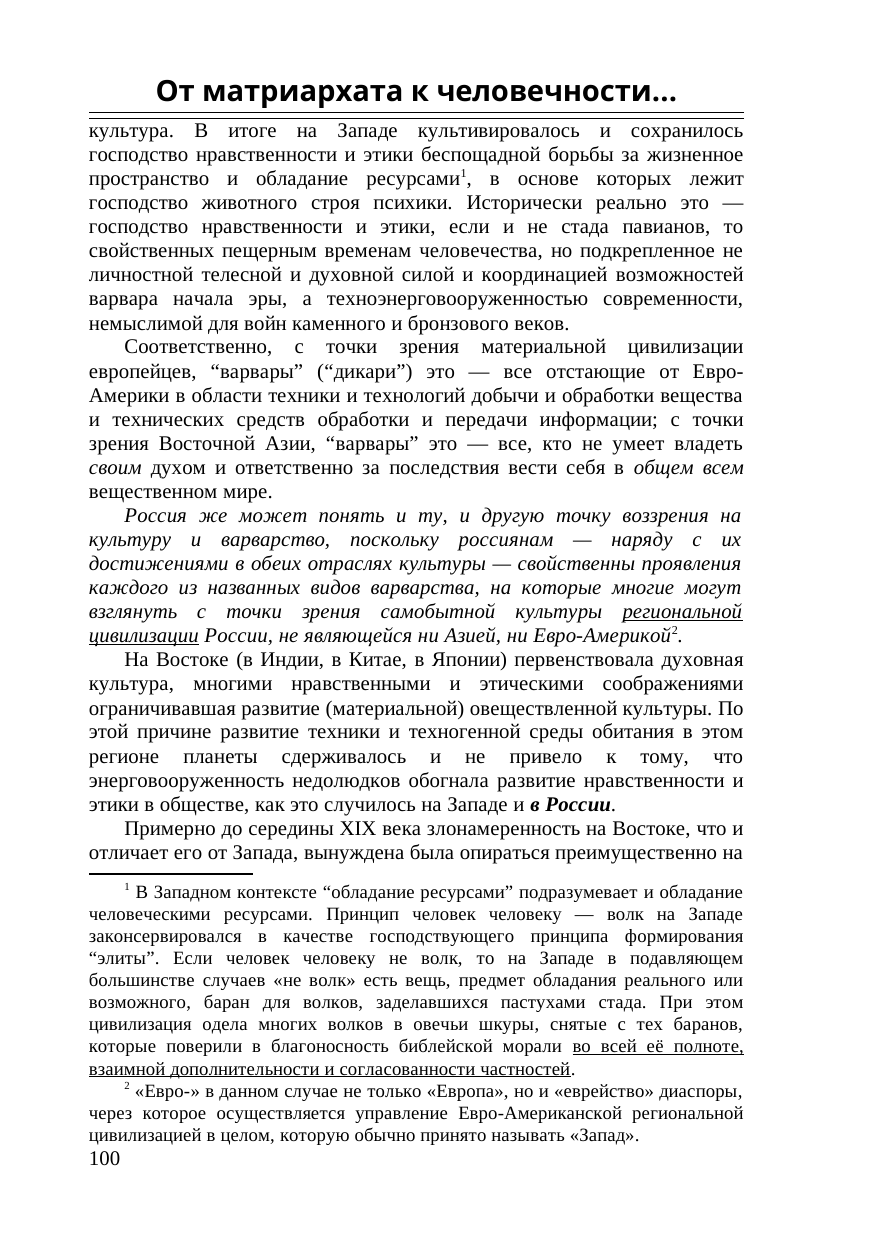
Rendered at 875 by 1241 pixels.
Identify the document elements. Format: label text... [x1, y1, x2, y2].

text Соответственно, с точки зрения материальной цивилизации европейцев, “варвары” (“дикари”) это — все отстающие от Евро-Америки в области техники и технологий добычи и обработки вещества и технических средств обработки и передачи информации; с точки зрения Восточной Азии, “варвары” это — все, кто не умеет владеть своим духом и ответственно за последствия вести себя в общем всем вещественном мире. [89, 334, 744, 503]
text Примерно до середины ХIX века злонамеренность на Востоке, что и отличает его от Запада, вынуждена была опираться преимущественно на [89, 816, 744, 864]
text На Востоке (в Индии, в Китае, в Японии) первенствовала духовная культура, многими нравственными и этическими соображениями ограничивавшая развитие (материальной) овеществленной культуры. По этой причине развитие техники и техногенной среды обитания в этом регионе планеты сдерживалось и не привело к тому, что энерговооруженность недолюдков обогнала развитие нравственности и этики в обществе, как это случилось на Западе и в России. [89, 647, 744, 816]
text В Западном контексте “обладание ресурсами” подразумевает и обладание человеческими ресурсами. Принцип человек человеку — волк на Западе законсервировался в качестве господствующего принципа формирования “элиты”. Если человек человеку не волк, то на Западе в подавляющем большинстве случаев «не волк» есть вещь, предмет обладания реального или возможного, баран для волков, заделавшихся пастухами стада. При этом цивилизация одела многих волков в овечьи шкуры, снятые с тех баранов, которые поверили в благоносность библейской морали во всей её полноте, взаимной дополнительности и согласованности частностей. [89, 880, 744, 1079]
text Россия же может понять и ту, и другую точку воззрения на культуру и варварство, поскольку россиянам — наряду с их достижениями в обеих отраслях культуры — свойственны проявления каждого из названных видов варварства, на которые многие могут взглянуть с точки зрения самобытной культуры региональной цивилизации России, не являющейся ни Азией, ни Евро-Америкой. [89, 503, 744, 647]
text культура. В итоге на Западе культивировалось и сохранилось господство нравственности и этики беспощадной борьбы за жизненное пространство и обладание ресурсами, в основе которых лежит господство животного строя психики. Исторически реально это — господство нравственности и этики, если и не стада павианов, то свойственных пещерным временам человечества, но подкрепленное не личностной телесной и духовной силой и координацией возможностей варвара начала эры, а техноэнерговооруженностью современности, немыслимой для войн каменного и бронзового веков. [89, 119, 744, 334]
text «Евро-» в данном случае не только «Европа», но и «еврейство» диаспоры, через которое осуществляется управление Евро-Американской региональной цивилизацией в целом, которую обычно принято называть «Запад». [89, 1079, 744, 1145]
